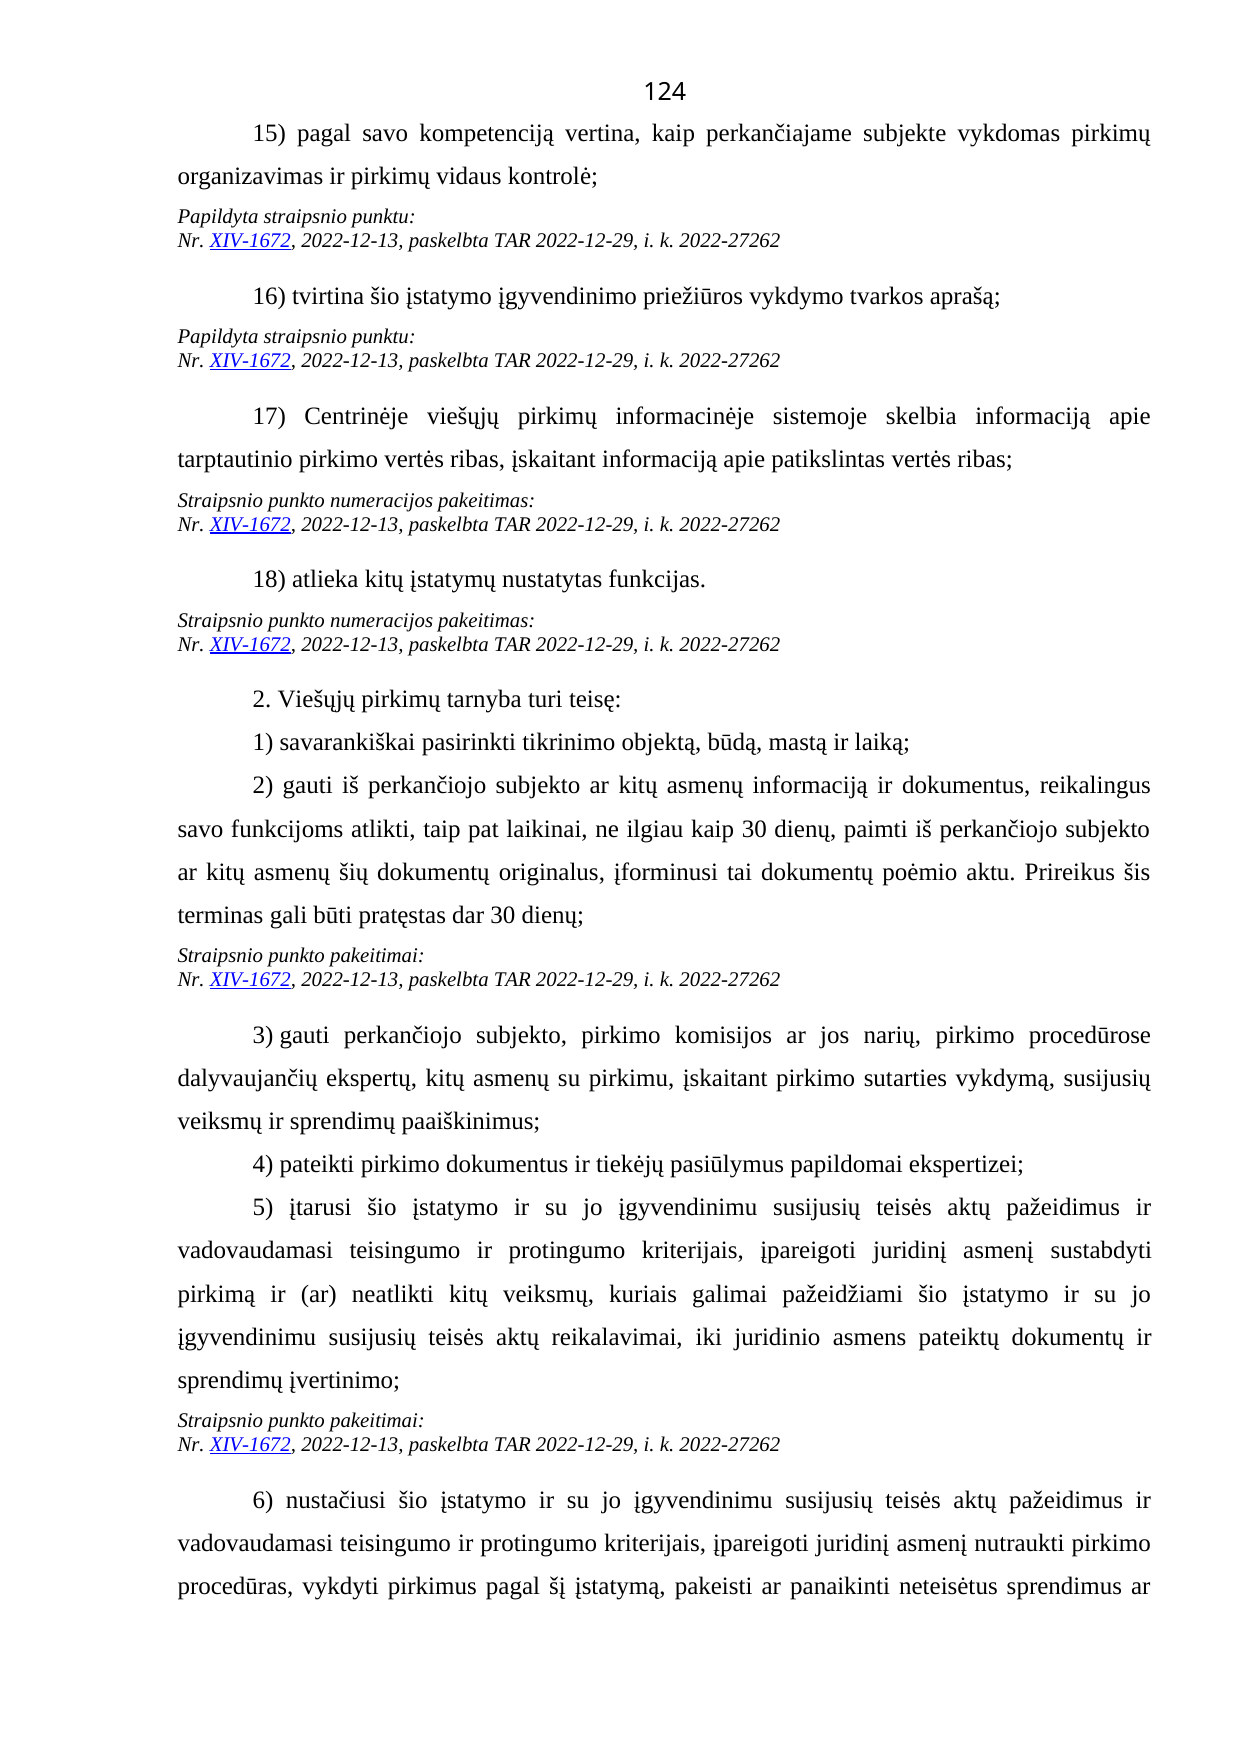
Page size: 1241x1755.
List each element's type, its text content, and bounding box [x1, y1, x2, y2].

text 3) gauti perkančiojo subjekto, pirkimo komisijos ar jos narių, pirkimo procedūrose dalyvaujančių ekspertų, kitų asmenų su pirkimu, įskaitant pirkimo sutarties vykdymą, susijusių veiksmų ir sprendimų paaiškinimus; [177, 1020, 1152, 1135]
text Nr. XIV-1672, 2022-12-13, paskelbta TAR 2022-12-29, i. k. 2022-27262 [177, 348, 1152, 372]
text 6) nustačiusi šio įstatymo ir su jo įgyvendinimu susijusių teisės aktų pažeidimus ir vadovaudamasi teisingumo ir protingumo kriterijais, įpareigoti juridinį asmenį nutraukti pirkimo procedūras, vykdyti pirkimus pagal šį įstatymą, pakeisti ar panaikinti neteisėtus sprendimus ar [177, 1485, 1152, 1600]
text Straipsnio punkto numeracijos pakeitimas: [177, 607, 1152, 632]
text Straipsnio punkto pakeitimai: [177, 943, 1152, 967]
text 15) pagal savo kompetenciją vertina, kaip perkančiajame subjekte vykdomas pirkimų organizavimas ir pirkimų vidaus kontrolė; [177, 118, 1152, 190]
text Straipsnio punkto pakeitimai: [177, 1408, 1152, 1432]
text Nr. XIV-1672, 2022-12-13, paskelbta TAR 2022-12-29, i. k. 2022-27262 [177, 632, 1152, 656]
text Papildyta straipsnio punktu: [177, 204, 1152, 228]
text Nr. XIV-1672, 2022-12-13, paskelbta TAR 2022-12-29, i. k. 2022-27262 [177, 967, 1152, 991]
text 16) tvirtina šio įstatymo įgyvendinimo priežiūros vykdymo tvarkos aprašą; [177, 281, 1152, 310]
text 2. Viešųjų pirkimų tarnyba turi teisę: [177, 684, 1152, 713]
text 18) atlieka kitų įstatymų nustatytas funkcijas. [177, 564, 1152, 593]
text 5) įtarusi šio įstatymo ir su jo įgyvendinimu susijusių teisės aktų pažeidimus ir vadovaudamasi teisingumo ir protingumo kriterijais, įpareigoti juridinį asmenį sustabdyti pirkimą ir (ar) neatlikti kitų veiksmų, kuriais galimai pažeidžiami šio įstatymo ir su jo įgyvendinimu susijusių teisės aktų reikalavimai, iki juridinio asmens pateiktų dokumentų ir sprendimų įvertinimo; [177, 1192, 1152, 1394]
text 17) Centrinėje viešųjų pirkimų informacinėje sistemoje skelbia informaciją apie tarptautinio pirkimo vertės ribas, įskaitant informaciją apie patikslintas vertės ribas; [177, 401, 1152, 473]
text 4) pateikti pirkimo dokumentus ir tiekėjų pasiūlymus papildomai ekspertizei; [177, 1149, 1152, 1178]
text Papildyta straipsnio punktu: [177, 324, 1152, 348]
text Nr. XIV-1672, 2022-12-13, paskelbta TAR 2022-12-29, i. k. 2022-27262 [177, 512, 1152, 536]
text Nr. XIV-1672, 2022-12-13, paskelbta TAR 2022-12-29, i. k. 2022-27262 [177, 1432, 1152, 1456]
text Straipsnio punkto numeracijos pakeitimas: [177, 487, 1152, 512]
text Nr. XIV-1672, 2022-12-13, paskelbta TAR 2022-12-29, i. k. 2022-27262 [177, 228, 1152, 252]
text 2) gauti iš perkančiojo subjekto ar kitų asmenų informaciją ir dokumentus, reikalingus savo funkcijoms atlikti, taip pat laikinai, ne ilgiau kaip 30 dienų, paimti iš perkančiojo subjekto ar kitų asmenų šių dokumentų originalus, įforminusi tai dokumentų poėmio aktu. Prireikus šis terminas gali būti pratęstas dar 30 dienų; [177, 771, 1152, 929]
text 1) savarankiškai pasirinkti tikrinimo objektą, būdą, mastą ir laiką; [177, 727, 1152, 756]
